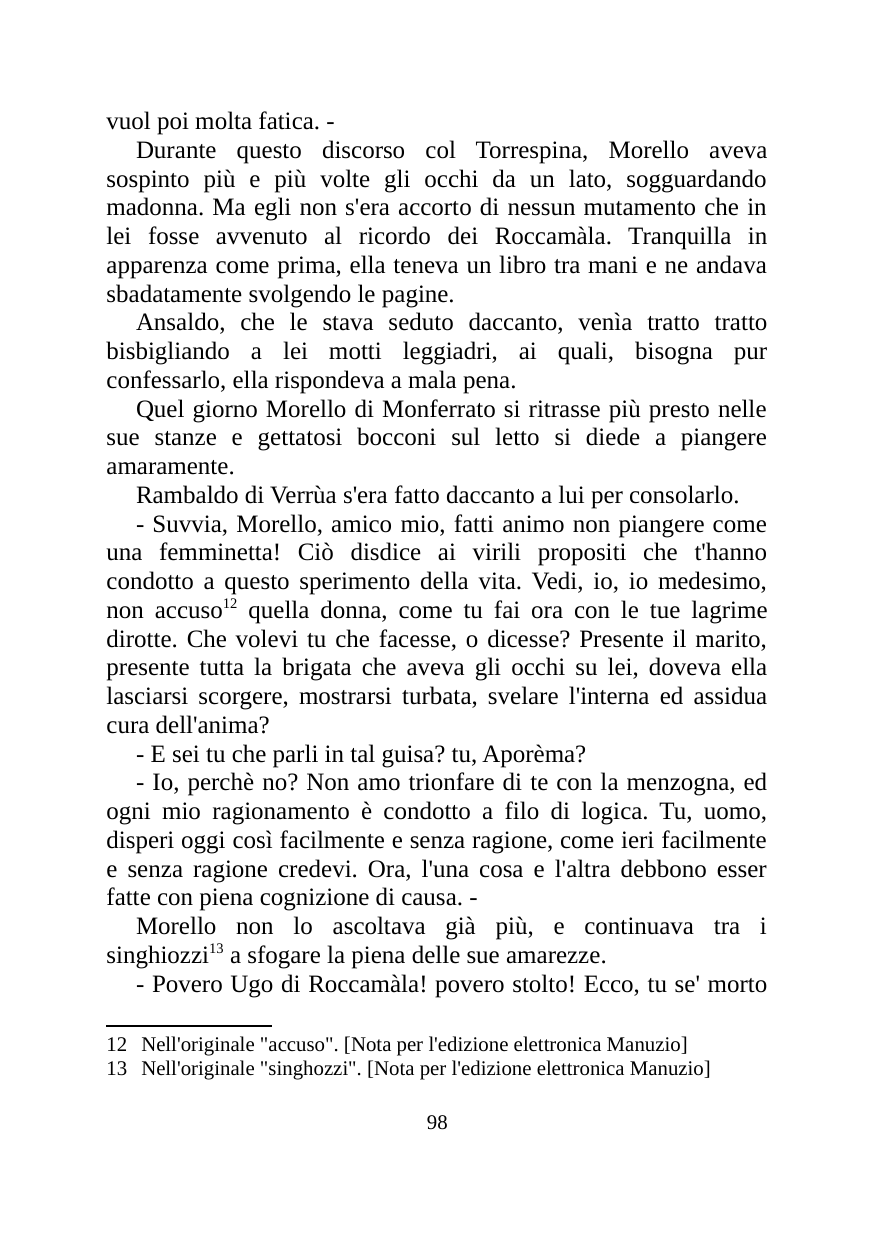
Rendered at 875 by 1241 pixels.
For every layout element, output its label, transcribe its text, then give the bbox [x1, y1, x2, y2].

text - Io, perchè no? Non amo trionfare di te con la menzogna, ed ogni mio ragionamento è condotto a filo di logica. Tu, uomo, disperi oggi così facilmente e senza ragione, come ieri facilmente e senza ragione credevi. Ora, l'una cosa e l'altra debbono esser fatte con piena cognizione di causa. - [106, 767, 768, 911]
text Quel giorno Morello di Monferrato si ritrasse più presto nelle sue stanze e gettatosi bocconi sul letto si diede a piangere amaramente. [106, 394, 768, 480]
text Rambaldo di Verrùa s'era fatto daccanto a lui per consolarlo. [106, 480, 768, 509]
text vuol poi molta fatica. - [106, 106, 768, 135]
text Ansaldo, che le stava seduto daccanto, venìa tratto tratto bisbigliando a lei motti leggiadri, ai quali, bisogna pur confessarlo, ella rispondeva a mala pena. [106, 307, 768, 394]
text Morello non lo ascoltava già più, e continuava tra i singhiozzi a sfogare la piena delle sue amarezze. [106, 911, 768, 969]
text - Suvvia, Morello, amico mio, fatti animo non piangere come una femminetta! Ciò disdice ai virili propositi che t'hanno condotto a questo sperimento della vita. Vedi, io, io medesimo, non accuso quella donna, come tu fai ora con le tue lagrime dirotte. Che volevi tu che facesse, o dicesse? Presente il marito, presente tutta la brigata che aveva gli occhi su lei, doveva ella lasciarsi scorgere, mostrarsi turbata, svelare l'interna ed assidua cura dell'anima? [106, 509, 768, 739]
text Nell'originale "singhozzi". [Nota per l'edizione elettronica Manuzio] [106, 1056, 768, 1080]
text Durante questo discorso col Torrespina, Morello aveva sospinto più e più volte gli occhi da un lato, sogguardando madonna. Ma egli non s'era accorto di nessun mutamento che in lei fosse avvenuto al ricordo dei Roccamàla. Tranquilla in apparenza come prima, ella teneva un libro tra mani e ne andava sbadatamente svolgendo le pagine. [106, 135, 768, 307]
text - Povero Ugo di Roccamàla! povero stolto! Ecco, tu se' morto [106, 969, 768, 997]
text - E sei tu che parli in tal guisa? tu, Aporèma? [106, 739, 768, 767]
text Nell'originale "accuso". [Nota per l'edizione elettronica Manuzio] [106, 1032, 768, 1056]
